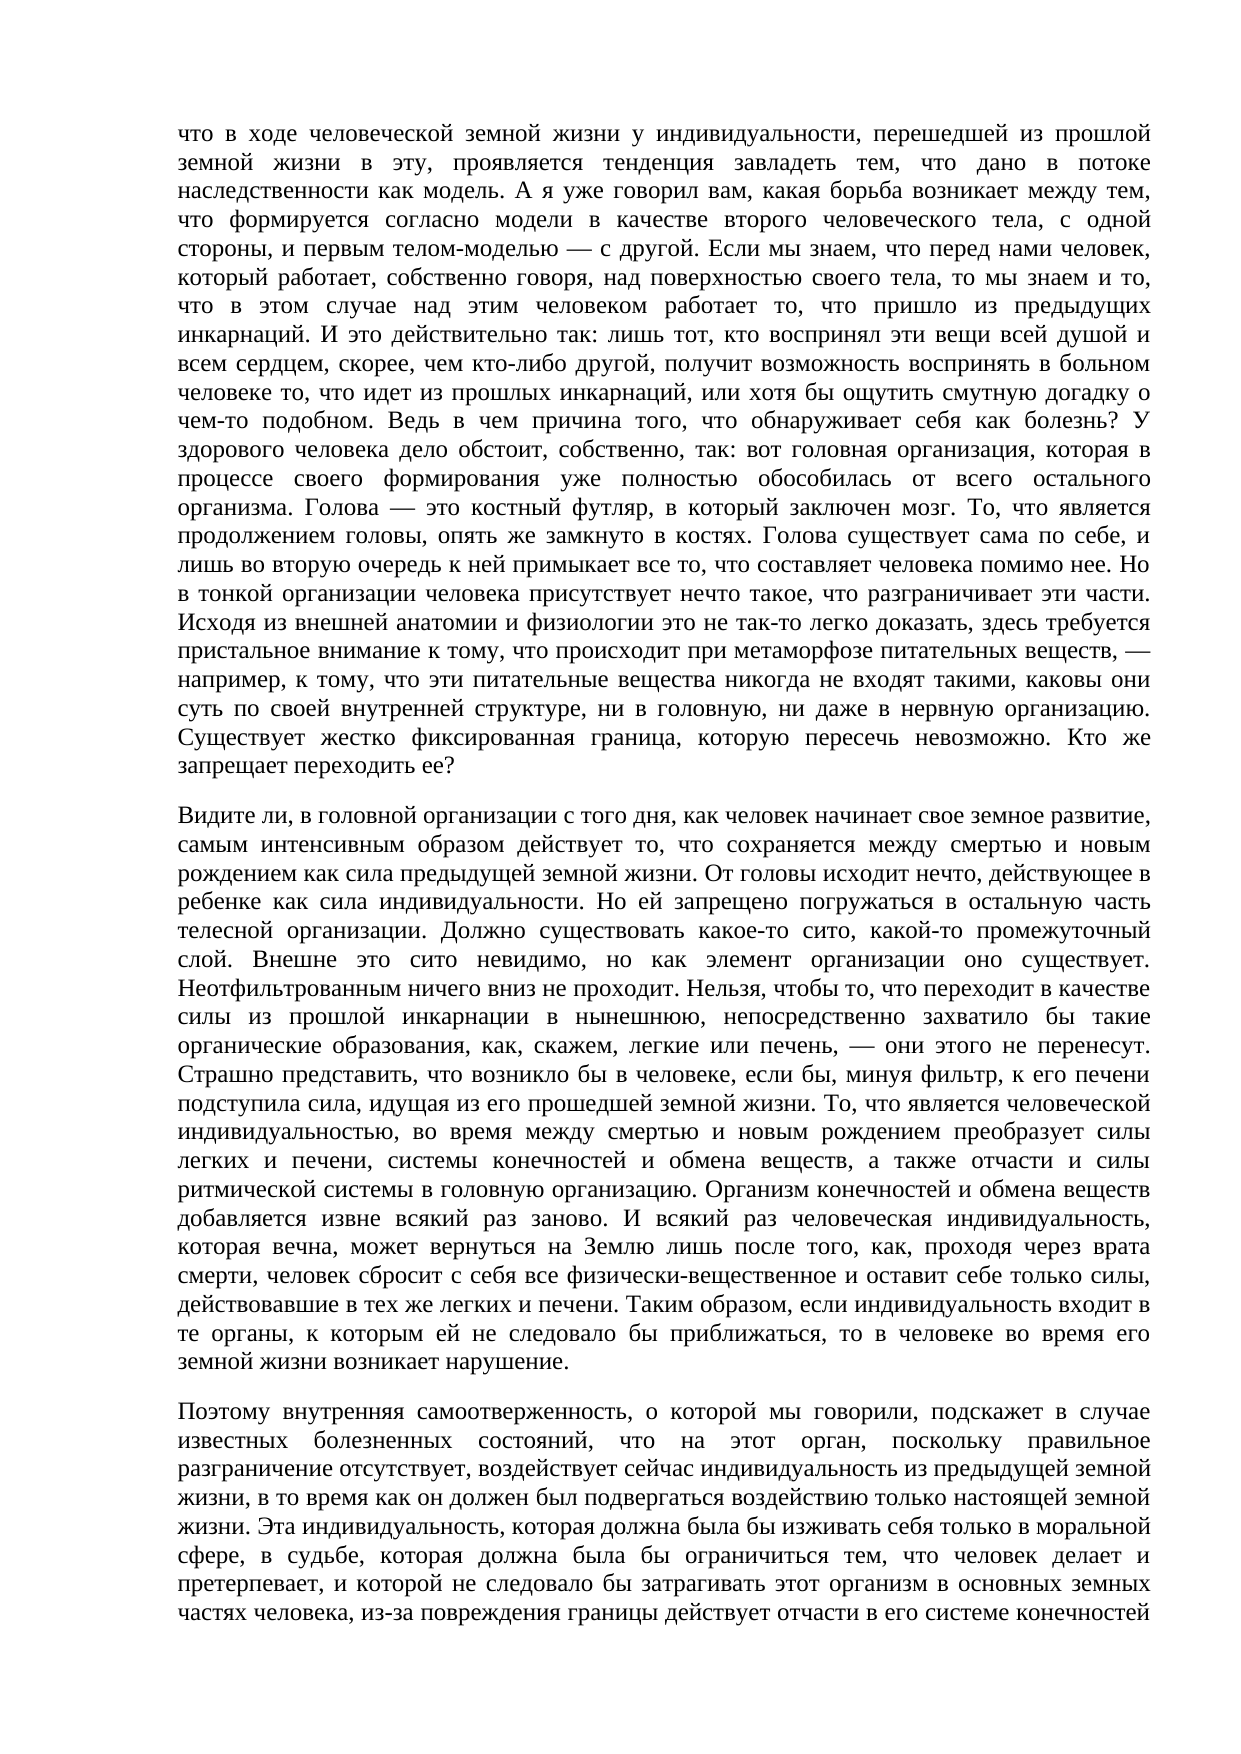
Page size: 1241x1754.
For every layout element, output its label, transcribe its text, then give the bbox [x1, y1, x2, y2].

text Поэтому внутренняя самоотверженность, о которой мы говорили, подскажет в случае известных болезненных состояний, что на этот орган, поскольку правильное разграничение отсутствует, воздействует сейчас индивидуальность из предыдущей земной жизни, в то время как он должен был подвергаться воздействию только настоящей земной жизни. Эта индивидуальность, которая должна была бы изживать себя только в моральной сфере, в судьбе, которая должна была бы ограничиться тем, что человек делает и претерпевает, и которой не следовало бы затрагивать этот организм в основных земных частях человека, из-за повреждения границы действует отчасти в его системе конечностей [177, 1396, 1152, 1626]
text Видите ли, в головной организации с того дня, как человек начинает свое земное развитие, самым интенсивным образом действует то, что сохраняется между смертью и новым рождением как сила предыдущей земной жизни. От головы исходит нечто, действующее в ребенке как сила индивидуальности. Но ей запрещено погружаться в остальную часть телесной организации. Должно существовать какое-то сито, какой-то промежуточный слой. Внешне это сито невидимо, но как элемент организации оно существует. Неотфильтрованным ничего вниз не проходит. Нельзя, чтобы то, что переходит в качестве силы из прошлой инкарнации в нынешнюю, непосредственно захватило бы такие органические образования, как, скажем, легкие или печень, — они этого не перенесут. Страшно представить, что возникло бы в человеке, если бы, минуя фильтр, к его печени подступила сила, идущая из его прошедшей земной жизни. То, что является человеческой индивидуальностью, во время между смертью и новым рождением преобразует силы легких и печени, системы конечностей и обмена веществ, а также отчасти и силы ритмической системы в головную организацию. Организм конечностей и обмена веществ добавляется извне всякий раз заново. И всякий раз человеческая индивидуальность, которая вечна, может вернуться на Землю лишь после того, как, проходя через врата смерти, человек сбросит с себя все физически-вещественное и оставит себе только силы, действовавшие в тех же легких и печени. Таким образом, если индивидуальность входит в те органы, к которым ей не следовало бы приближаться, то в человеке во время его земной жизни возникает нарушение. [177, 800, 1152, 1375]
text что в ходе человеческой земной жизни у индивидуальности, перешедшей из прошлой земной жизни в эту, проявляется тенденция завладеть тем, что дано в потоке наследственности как модель. А я уже говорил вам, какая борьба возникает между тем, что формируется согласно модели в качестве второго человеческого тела, с одной стороны, и первым телом-моделью — с другой. Если мы знаем, что перед нами человек, который работает, собственно говоря, над поверхностью своего тела, то мы знаем и то, что в этом случае над этим человеком работает то, что пришло из предыдущих инкарнаций. И это действительно так: лишь тот, кто воспринял эти вещи всей душой и всем сердцем, скорее, чем кто-либо другой, получит возможность воспринять в больном человеке то, что идет из прошлых инкарнаций, или хотя бы ощутить смутную догадку о чем-то подобном. Ведь в чем причина того, что обнаруживает себя как болезнь? У здорового человека дело обстоит, собственно, так: вот головная организация, которая в процессе своего формирования уже полностью обособилась от всего остального организма. Голова — это костный футляр, в который заключен мозг. То, что является продолжением головы, опять же замкнуто в костях. Голова существует сама по себе, и лишь во вторую очередь к ней примыкает все то, что составляет человека помимо нее. Но в тонкой организации человека присутствует нечто такое, что разграничивает эти части. Исходя из внешней анатомии и физиологии это не так-то легко доказать, здесь требуется пристальное внимание к тому, что происходит при метаморфозе питательных веществ, — например, к тому, что эти питательные вещества никогда не входят такими, каковы они суть по своей внутренней структуре, ни в головную, ни даже в нервную организацию. Существует жестко фиксированная граница, которую пересечь невозможно. Кто же запрещает переходить ее? [177, 118, 1152, 779]
